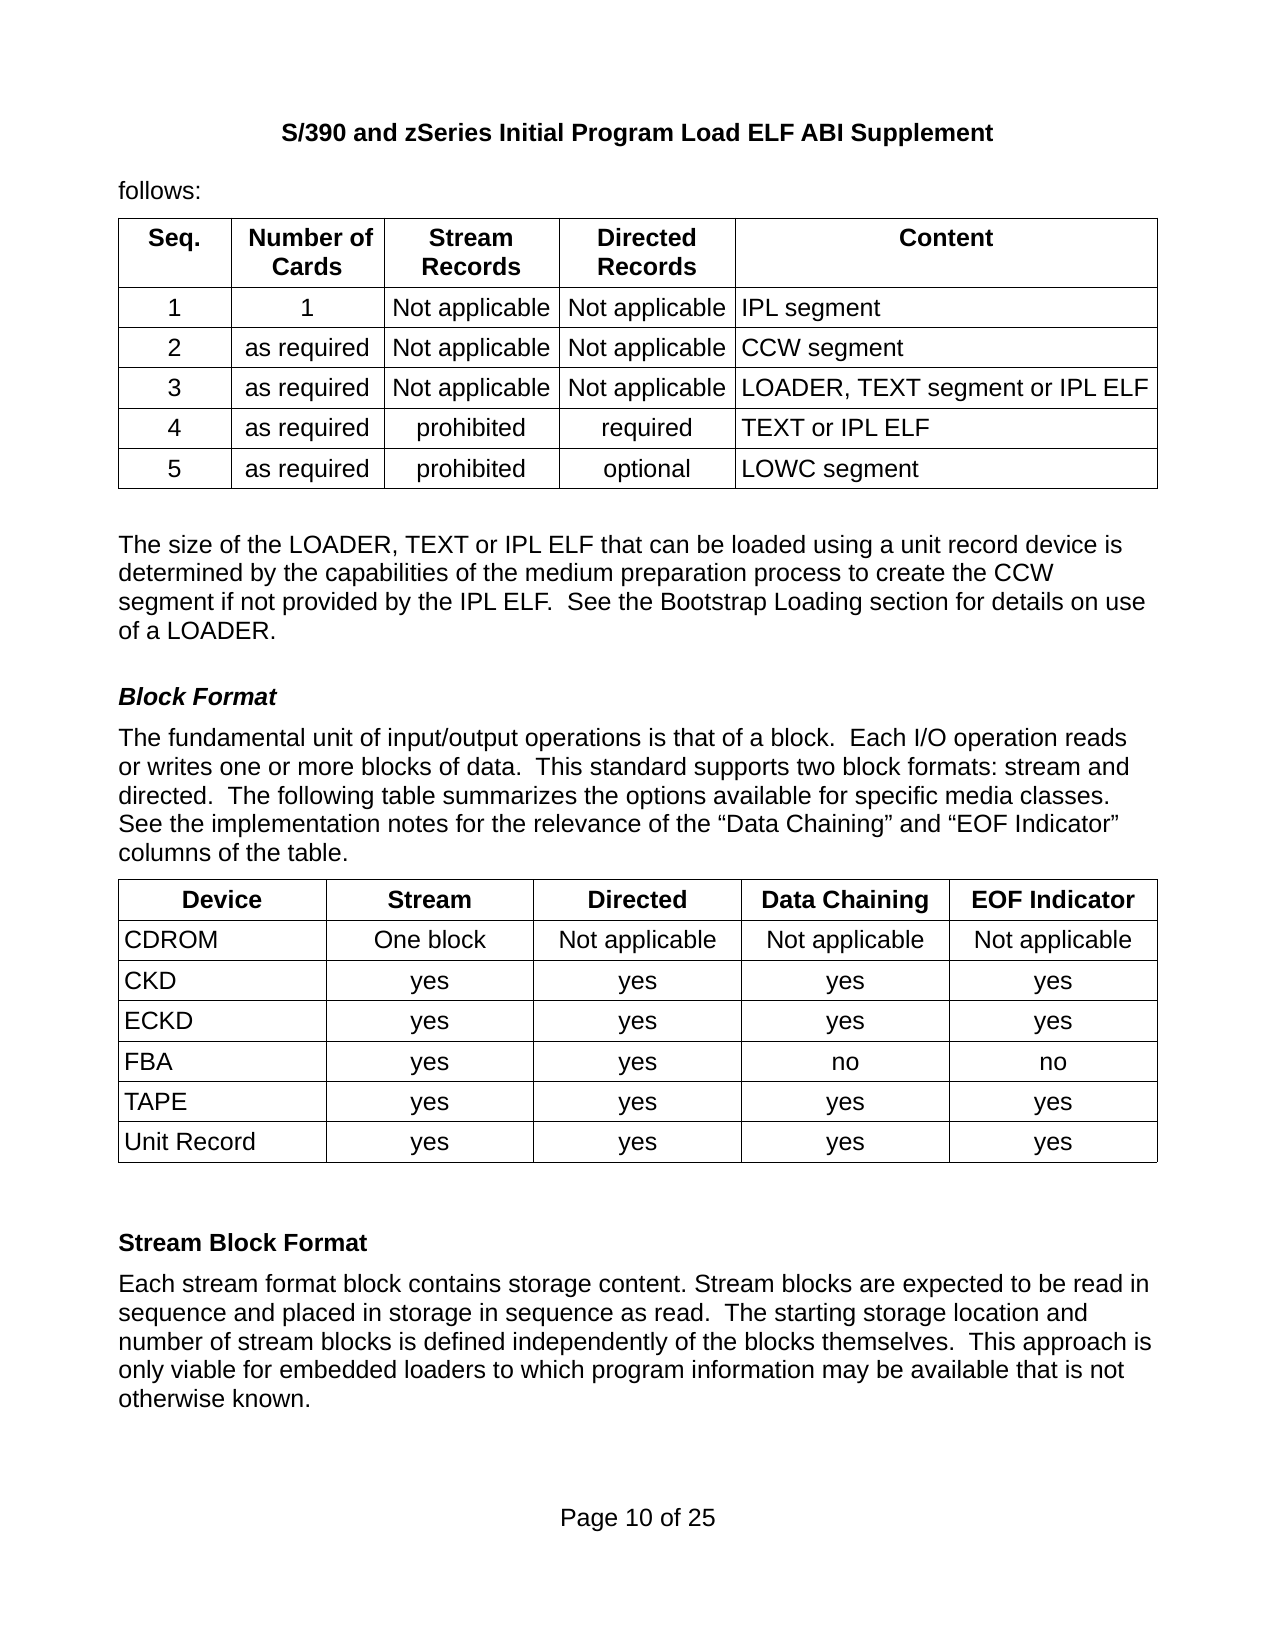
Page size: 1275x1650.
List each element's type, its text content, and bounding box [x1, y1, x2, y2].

table_cell 4 [119, 409, 231, 448]
table_cell as required [232, 449, 384, 488]
text Each stream format block contains storage content. Stream blocks are expected to be read in sequence and placed in storage in sequence as read. The starting storage location and number of stream blocks is defined independently of the blocks themselves. This approach is only viable for embedded loaders to which program information may be available that is not otherwise known. [118, 1269, 1157, 1413]
table_cell yes [327, 1001, 533, 1041]
table_header Data Chaining [742, 880, 949, 920]
table_cell yes [327, 961, 533, 1000]
table_cell 3 [119, 368, 231, 408]
table_cell yes [742, 1122, 949, 1162]
table_cell IPL segment [736, 288, 1157, 327]
table_cell yes [327, 1122, 533, 1162]
subtitle Stream Block Format [118, 1228, 1157, 1256]
table_header Stream [327, 880, 533, 920]
table_cell required [560, 409, 735, 448]
table_cell FBA [119, 1042, 326, 1081]
text The size of the LOADER, TEXT or IPL ELF that can be loaded using a unit record device is determined by the capabilities of the medium preparation process to create the CCW segment if not provided by the IPL ELF. See the Bootstrap Loading section for details on use of a LOADER. [118, 529, 1157, 644]
table_cell Not applicable [742, 921, 949, 960]
table_cell ECKD [119, 1001, 326, 1041]
table_cell CDROM [119, 921, 326, 960]
table_cell Not applicable [385, 328, 559, 367]
table_cell yes [742, 1001, 949, 1041]
table_cell yes [950, 1082, 1157, 1121]
table_cell yes [742, 1082, 949, 1121]
table_cell yes [534, 1082, 741, 1121]
table_cell optional [560, 449, 735, 488]
table_cell yes [534, 1042, 741, 1081]
table_cell yes [950, 1122, 1157, 1162]
table_header Content [736, 219, 1157, 287]
table_cell Not applicable [534, 921, 741, 960]
table_cell Not applicable [560, 368, 735, 408]
table_cell TAPE [119, 1082, 326, 1121]
table_cell 1 [232, 288, 384, 327]
table_cell as required [232, 328, 384, 367]
table_cell Not applicable [560, 288, 735, 327]
table_header Directed Records [560, 219, 735, 287]
table_cell yes [327, 1042, 533, 1081]
table_cell Not applicable [385, 288, 559, 327]
text The fundamental unit of input/output operations is that of a block. Each I/O operation reads or writes one or more blocks of data. This standard supports two block formats: stream and directed. The following table summarizes the options available for specific media classes. See the implementation notes for the relevance of the “Data Chaining” and “EOF Indicator” columns of the table. [118, 723, 1157, 867]
table_cell CCW segment [736, 328, 1157, 367]
table_cell TEXT or IPL ELF [736, 409, 1157, 448]
table_cell One block [327, 921, 533, 960]
subtitle Block Format [118, 682, 1157, 711]
table_cell Not applicable [560, 328, 735, 367]
table_cell Not applicable [950, 921, 1157, 960]
table_cell yes [534, 961, 741, 1000]
table_cell yes [327, 1082, 533, 1121]
table_cell LOWC segment [736, 449, 1157, 488]
table_cell CKD [119, 961, 326, 1000]
table_cell Unit Record [119, 1122, 326, 1162]
table_cell yes [534, 1001, 741, 1041]
table_cell as required [232, 368, 384, 408]
table_cell yes [742, 961, 949, 1000]
table_header Number of Cards [232, 219, 384, 287]
table_cell yes [950, 1001, 1157, 1041]
table_cell as required [232, 409, 384, 448]
table_header Device [119, 880, 326, 920]
text follows: [118, 176, 1157, 205]
table_cell prohibited [385, 409, 559, 448]
table_cell 1 [119, 288, 231, 327]
table_cell LOADER, TEXT segment or IPL ELF [736, 368, 1157, 408]
table_header EOF Indicator [950, 880, 1157, 920]
table_header Seq. [119, 219, 231, 287]
table_cell no [950, 1042, 1157, 1081]
table_header Stream Records [385, 219, 559, 287]
table_cell Not applicable [385, 368, 559, 408]
table_cell yes [950, 961, 1157, 1000]
table_cell no [742, 1042, 949, 1081]
table_header Directed [534, 880, 741, 920]
table_cell prohibited [385, 449, 559, 488]
table_cell 2 [119, 328, 231, 367]
table_cell 5 [119, 449, 231, 488]
table_cell yes [534, 1122, 741, 1162]
